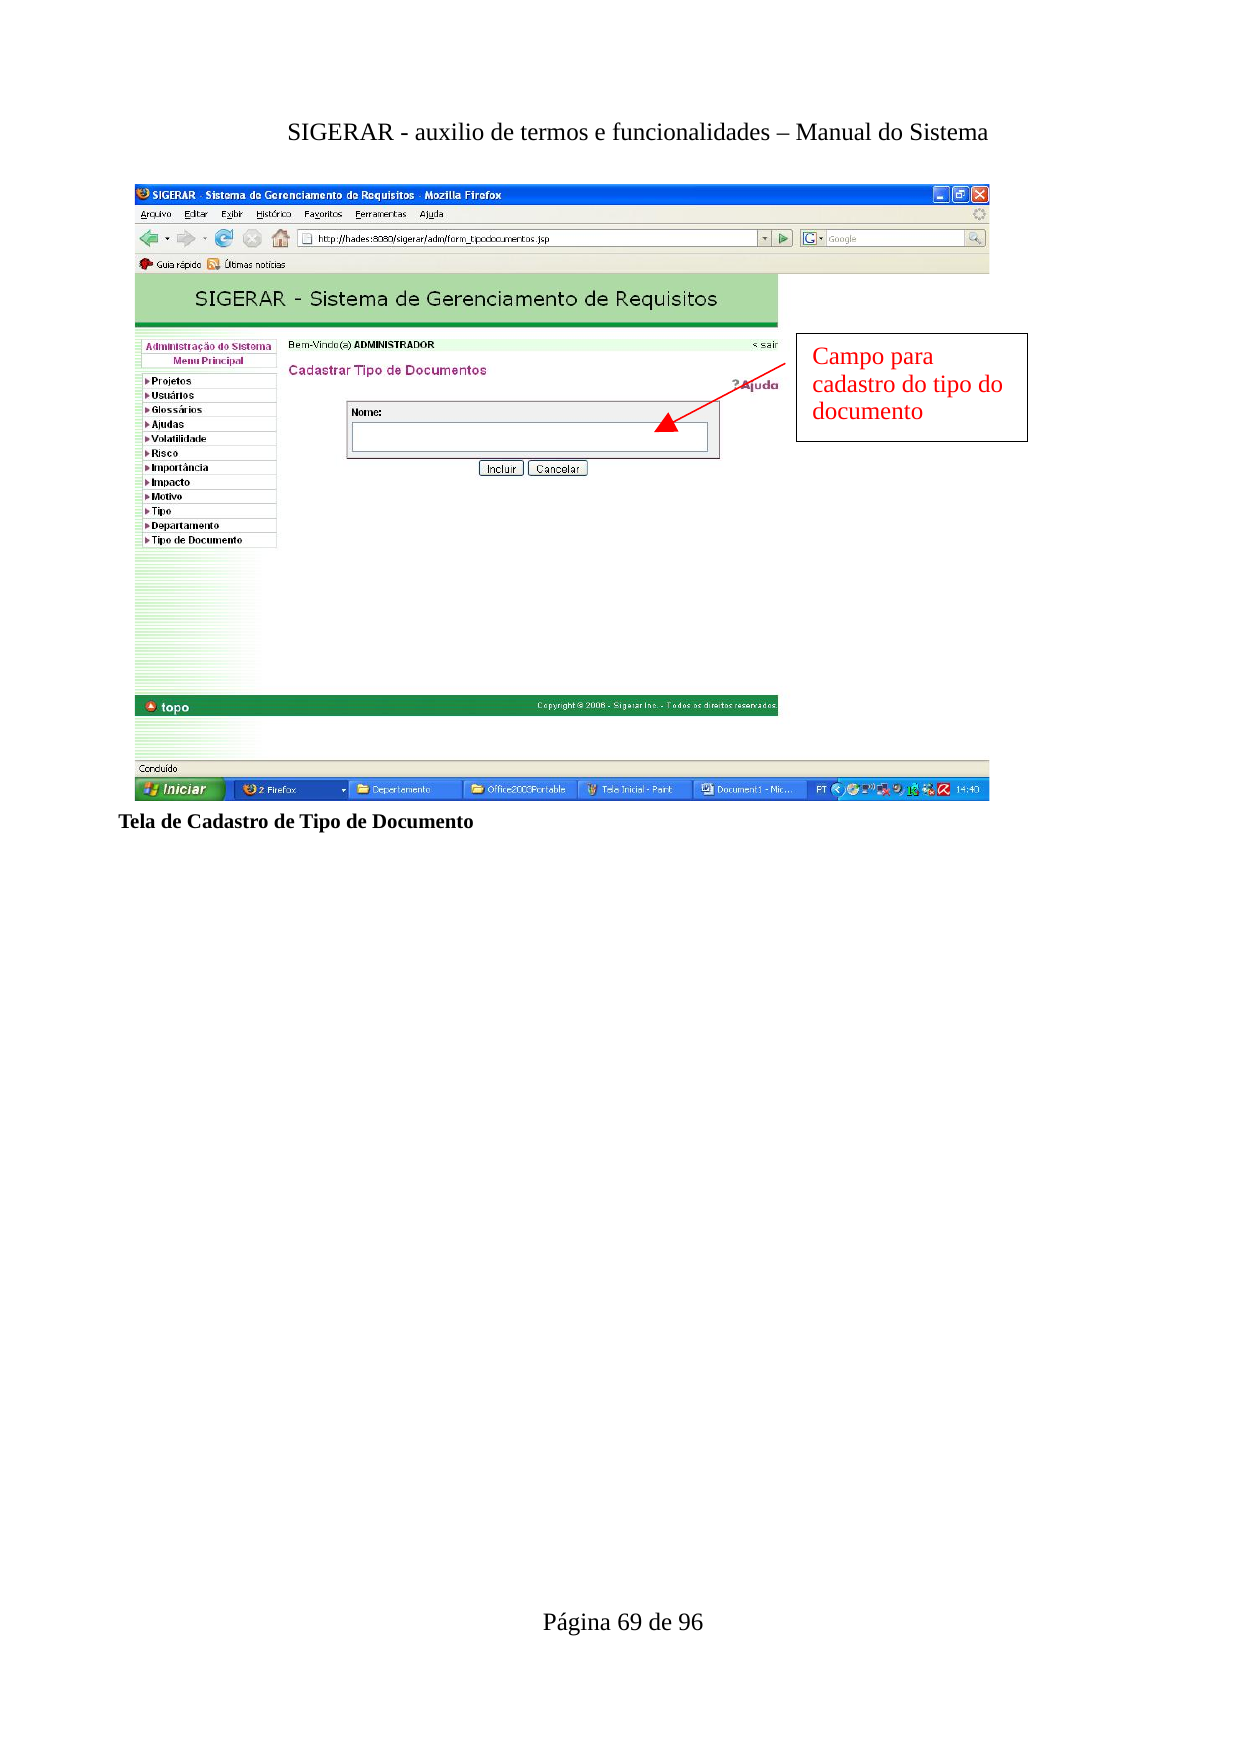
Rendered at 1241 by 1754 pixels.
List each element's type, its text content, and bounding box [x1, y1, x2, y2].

text Tela de Cadastro de Tipo de Documento [118, 810, 1134, 833]
text Campo para cadastro do tipo do documento [812, 342, 1012, 425]
picture [134, 184, 990, 801]
